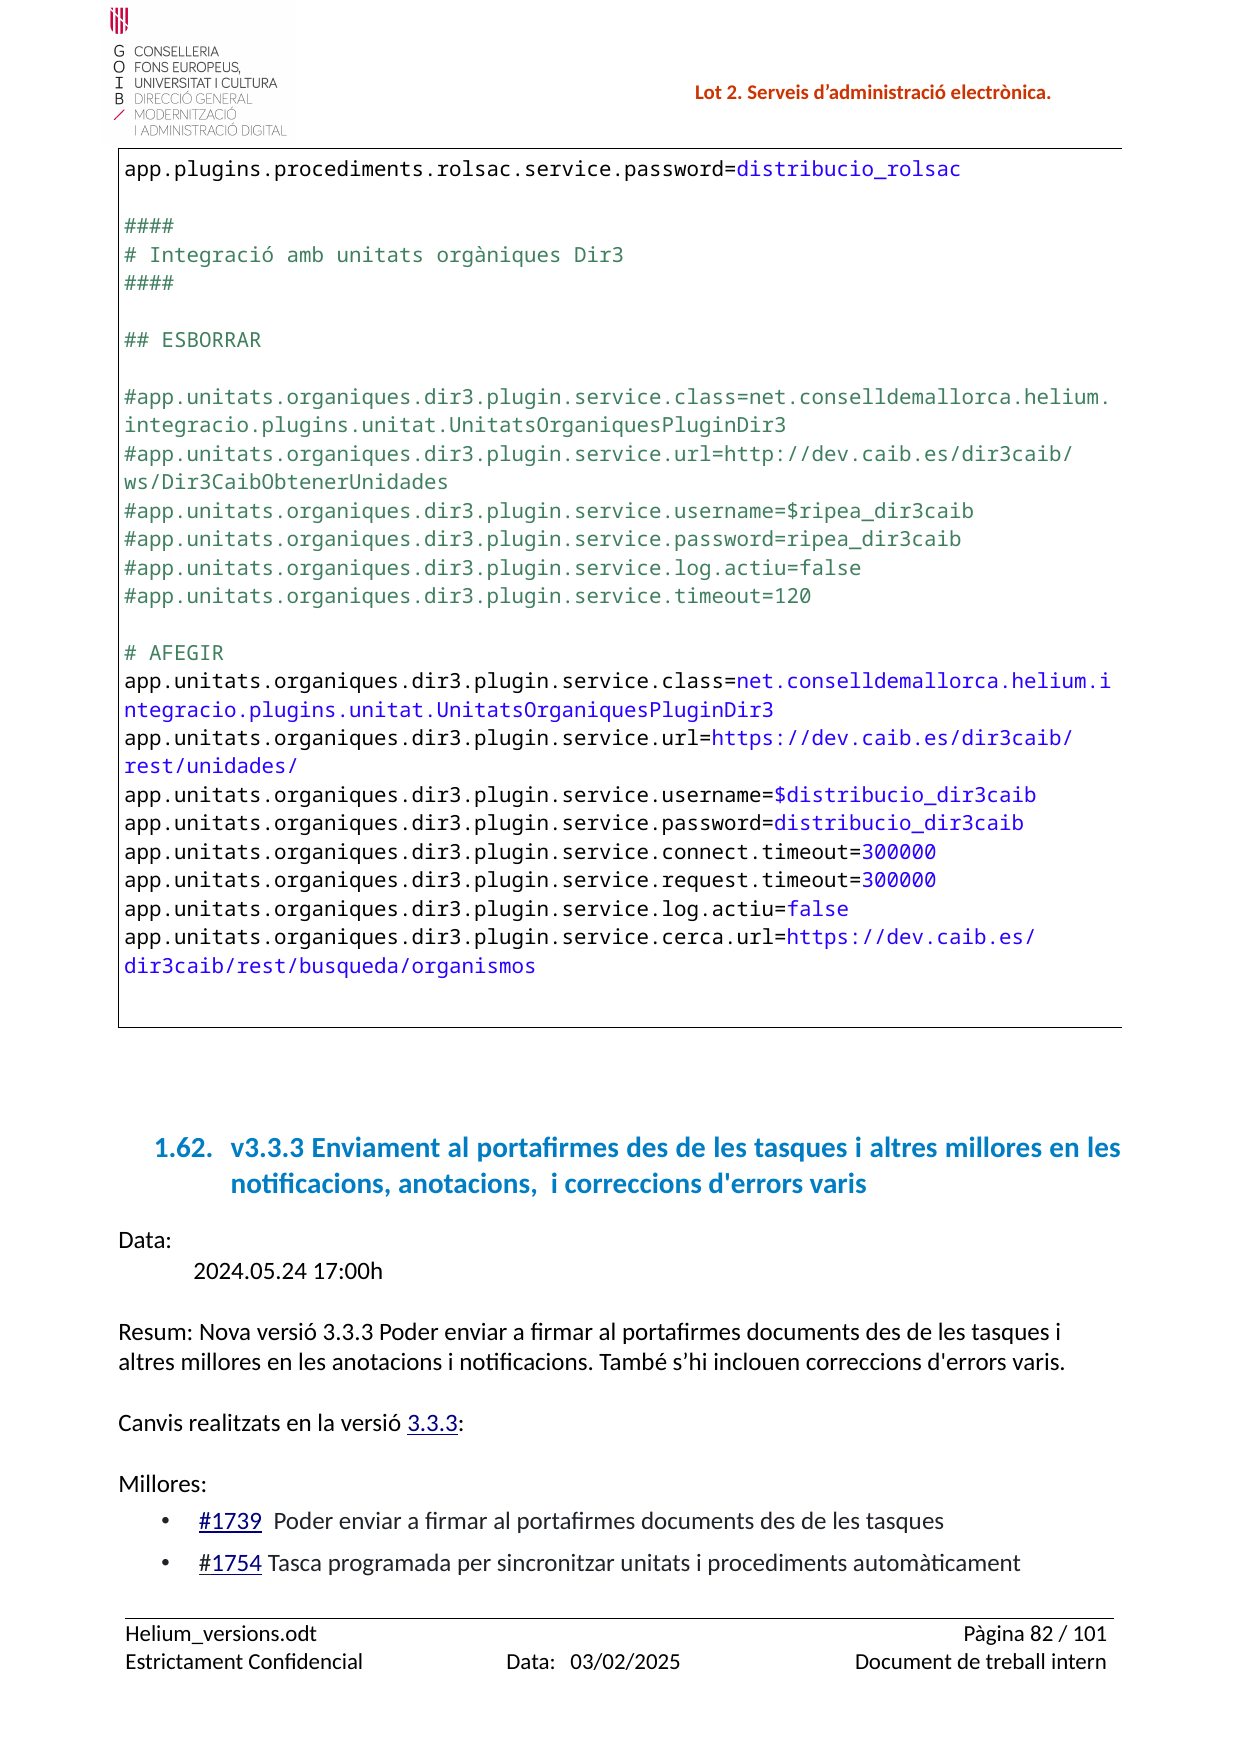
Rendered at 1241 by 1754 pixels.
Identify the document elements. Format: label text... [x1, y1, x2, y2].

list #1754 Tasca programada per sincronitzar unitats i procediments automàticament [161, 1547, 1122, 1578]
text Canvis realitzats en la versió 3.3.3: [118, 1408, 1122, 1438]
subtitle v3.3.3 Enviament al portafirmes des de les tasques i altres millores en les notificacions, anotacions, i correccions d'errors varis [153, 1129, 1122, 1201]
table_header app.plugins.procediments.rolsac.service.password=distribucio_rolsac #### # Integració amb unitats orgàniques Dir3 #### ## ESBORRAR #app.unitats.organiques.dir3.plugin.service.class=net.conselldemallorca.helium.integracio.plugins.unitat.UnitatsOrganiquesPluginDir3 #app.unitats.organiques.dir3.plugin.service.url=http://dev.caib.es/dir3caib/ws/Dir3CaibObtenerUnidades #app.unitats.organiques.dir3.plugin.service.username=$ripea_dir3caib #app.unitats.organiques.dir3.plugin.service.password=ripea_dir3caib #app.unitats.organiques.dir3.plugin.service.log.actiu=false #app.unitats.organiques.dir3.plugin.service.timeout=120 # AFEGIR app.unitats.organiques.dir3.plugin.service.class=net.conselldemallorca.helium.integracio.plugins.unitat.UnitatsOrganiquesPluginDir3 app.unitats.organiques.dir3.plugin.service.url=https://dev.caib.es/dir3caib/rest/unidades/ app.unitats.organiques.dir3.plugin.service.username=$distribucio_dir3caib app.unitats.organiques.dir3.plugin.service.password=distribucio_dir3caib app.unitats.organiques.dir3.plugin.service.connect.timeout=300000 app.unitats.organiques.dir3.plugin.service.request.timeout=300000 app.unitats.organiques.dir3.plugin.service.log.actiu=false app.unitats.organiques.dir3.plugin.service.cerca.url=https://dev.caib.es/dir3caib/rest/busqueda/organismos [119, 149, 1122, 1027]
text 2024.05.24 17:00h [118, 1255, 1122, 1286]
text Millores: [118, 1469, 1122, 1499]
picture [100, 0, 297, 144]
text Data: [118, 1224, 1122, 1255]
list #1739 Poder enviar a firmar al portafirmes documents des de les tasques [161, 1505, 1122, 1536]
text Resum: Nova versió 3.3.3 Poder enviar a firmar al portafirmes documents des de les tasques i altres millores en les anotacions i notificacions. També s’hi inclouen correccions d'errors varis. [118, 1316, 1122, 1377]
